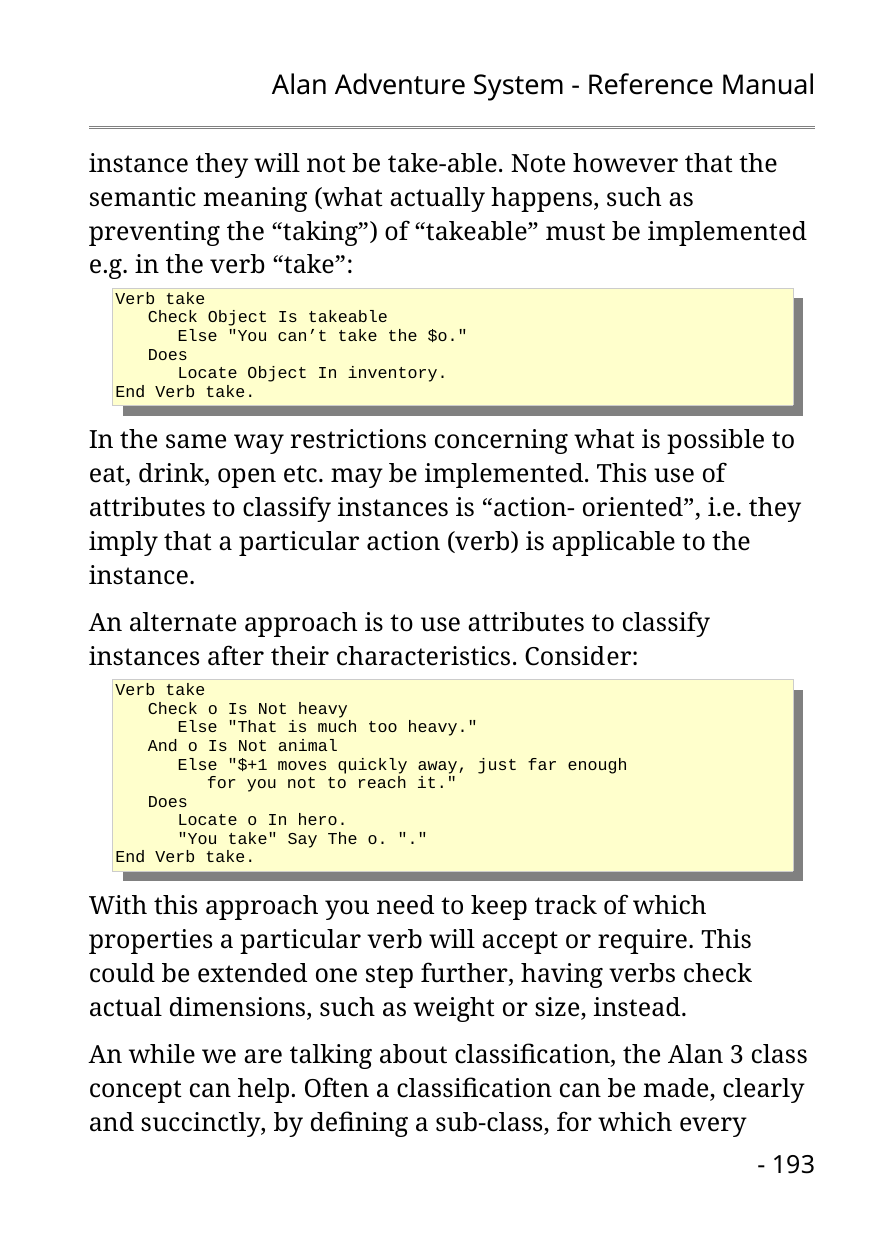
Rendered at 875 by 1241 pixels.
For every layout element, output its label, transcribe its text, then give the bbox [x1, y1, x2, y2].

text Verb take Check Object Is takeable Else "You can’t take the $o." Does Locate Object In inventory. End Verb take. [113, 289, 793, 405]
text An while we are talking about classification, the Alan 3 class concept can help. Often a classification can be made, clearly and succinctly, by defining a sub-class, for which every [88, 1037, 815, 1138]
text instance they will not be take-able. Note however that the se­mantic meaning (what actually happens, such as preventing the “taking”) of “takeable” must be implemented e.g. in the verb “take”: [88, 146, 815, 281]
text An alternate approach is to use attributes to classify instances after their characteristics. Consid­er: [88, 605, 815, 673]
text With this approach you need to keep track of which properties a particular verb will accept or require. This could be extended one step further, having verbs check actual dimensions, such as weight or size, instead. [88, 888, 815, 1024]
text Verb take Check o Is Not heavy Else "That is much too heavy." And o Is Not animal Else "$+1 moves quickly away, just far enough for you not to reach it." Does Locate o In hero. "You take" Say The o. "." End Verb take. [113, 680, 793, 871]
text In the same way restrictions concerning what is possible to eat, drink, open etc. may be implemented. This use of attributes to classify instances is “action- oriented”, i.e. they imply that a particular action (verb) is applicable to the instance. [88, 422, 815, 592]
